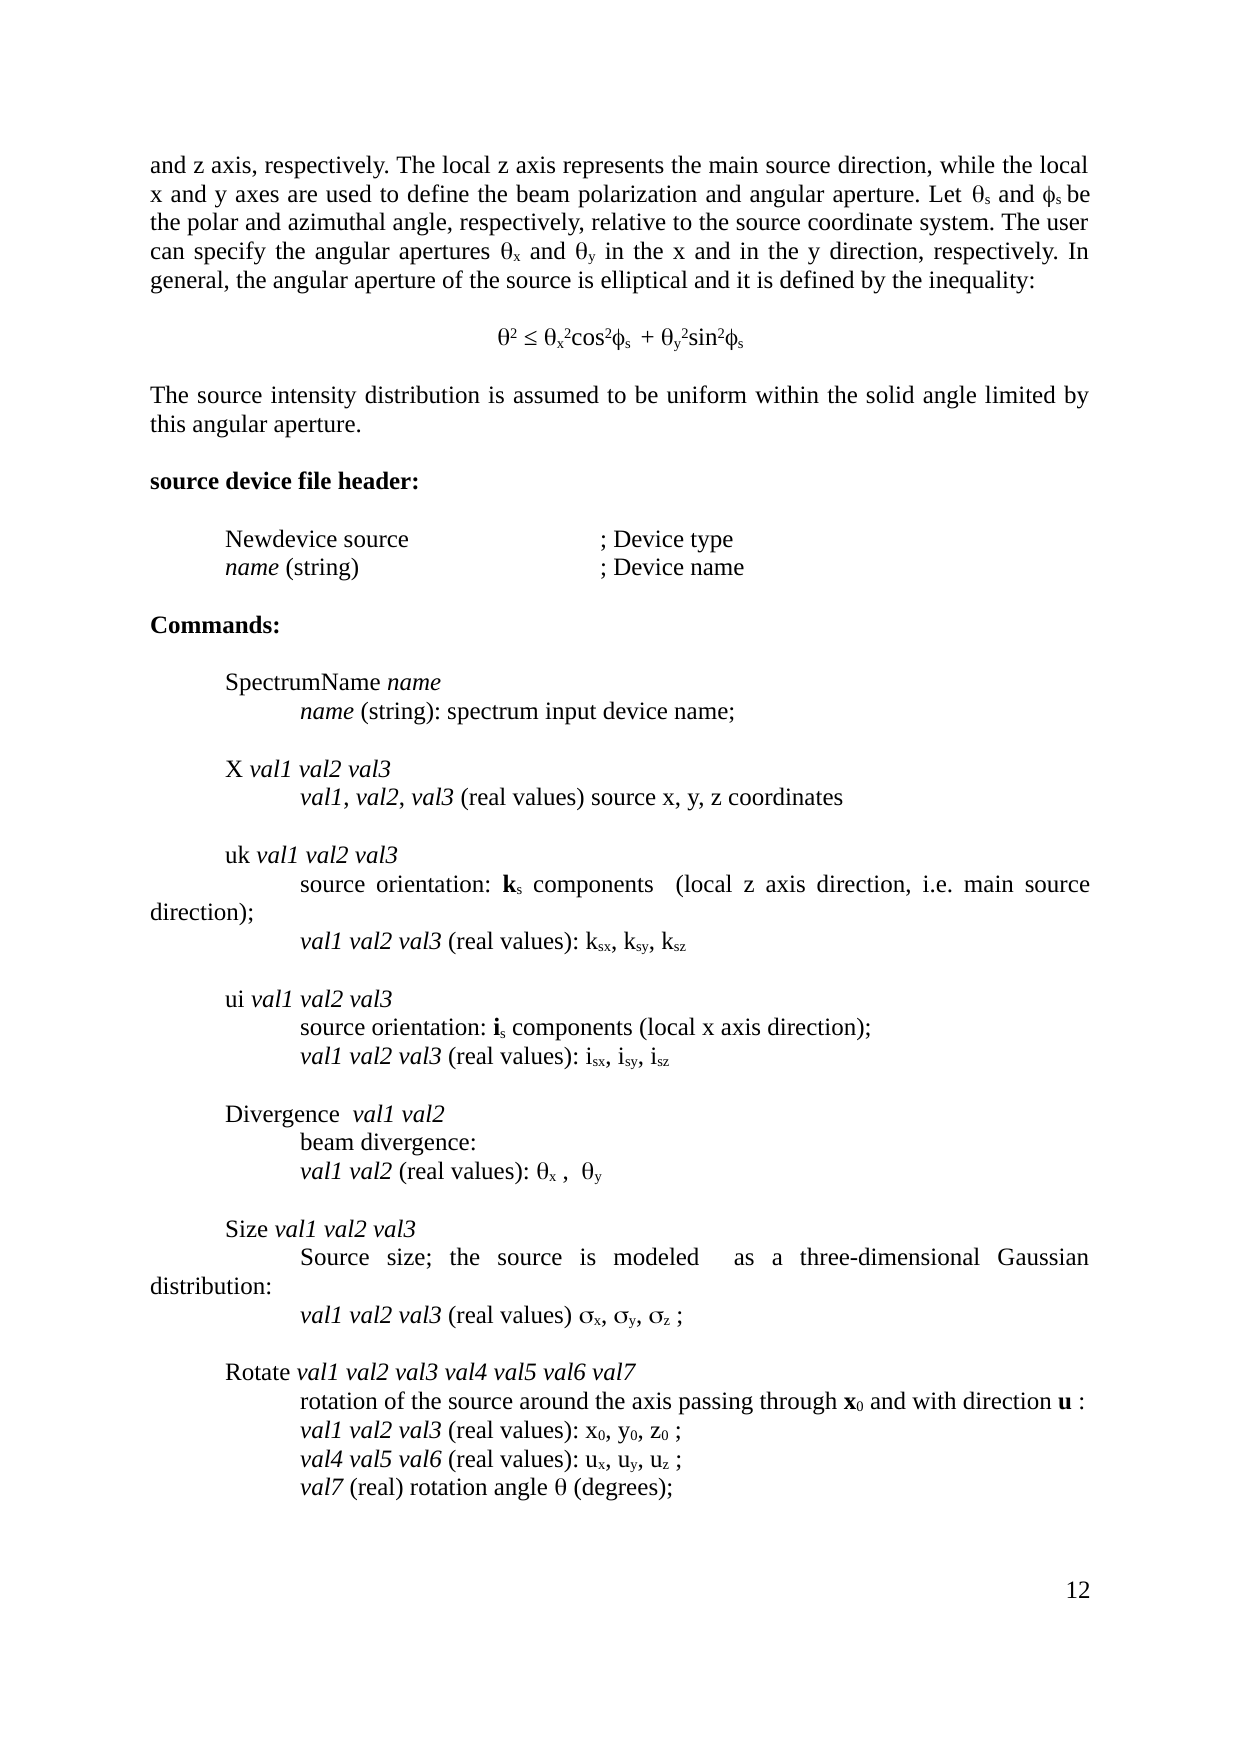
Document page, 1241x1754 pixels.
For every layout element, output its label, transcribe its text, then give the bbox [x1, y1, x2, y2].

text X val1 val2 val3 [150, 754, 1090, 782]
text val1 val2 (real values): qx , qy [150, 1156, 1090, 1185]
text val1 val2 val3 (real values): isx, isy, isz [150, 1041, 1090, 1070]
text source device file header: [150, 466, 1090, 495]
text val1, val2, val3 (real values) source x, y, z coordinates [150, 782, 1090, 811]
text source orientation: is components (local x axis direction); [150, 1012, 1090, 1041]
text rotation of the source around the axis passing through x0 and with direction u : [150, 1386, 1090, 1415]
text ui val1 val2 val3 [150, 984, 1090, 1012]
text Commands: [150, 610, 1090, 639]
text Rotate val1 val2 val3 val4 val5 val6 val7 [150, 1357, 1090, 1386]
text uk val1 val2 val3 [150, 840, 1090, 869]
text Divergence val1 val2 [150, 1099, 1090, 1127]
text The source intensity distribution is assumed to be uniform within the solid angle limited by this angular aperture. [150, 380, 1090, 437]
text val1 val2 val3 (real values): x0, y0, z0 ; [150, 1415, 1090, 1444]
text val7 (real) rotation angle q (degrees); [150, 1472, 1090, 1501]
text source orientation: ks components (local z axis direction, i.e. main source direction); [150, 869, 1090, 926]
text Newdevice source ; Device type [150, 524, 1090, 552]
text and z axis, respectively. The local z axis represents the main source direction, while the local x and y axes are used to define the beam polarization and angular aperture. Let qs and fs be the polar and azimuthal angle, respectively, relative to the source coordinate system. The user can specify the angular apertures qx and qy in the x and in the y direction, respectively. In general, the angular aperture of the source is elliptical and it is defined by the inequality: [150, 150, 1090, 294]
text SpectrumName name [150, 667, 1090, 696]
text beam divergence: [150, 1127, 1090, 1156]
text Source size; the source is modeled as a three-dimensional Gaussian distribution: [150, 1242, 1090, 1300]
text val1 val2 val3 (real values) sx, sy, sz ; [150, 1300, 1090, 1329]
text Size val1 val2 val3 [150, 1214, 1090, 1242]
text q2 ≤ qx2cos2fs + qy2sin2fs [150, 322, 1090, 351]
text name (string): spectrum input device name; [150, 696, 1090, 725]
text name (string) ; Device name [150, 552, 1090, 581]
text val1 val2 val3 (real values): ksx, ksy, ksz [150, 926, 1090, 955]
text val4 val5 val6 (real values): ux, uy, uz ; [150, 1444, 1090, 1472]
